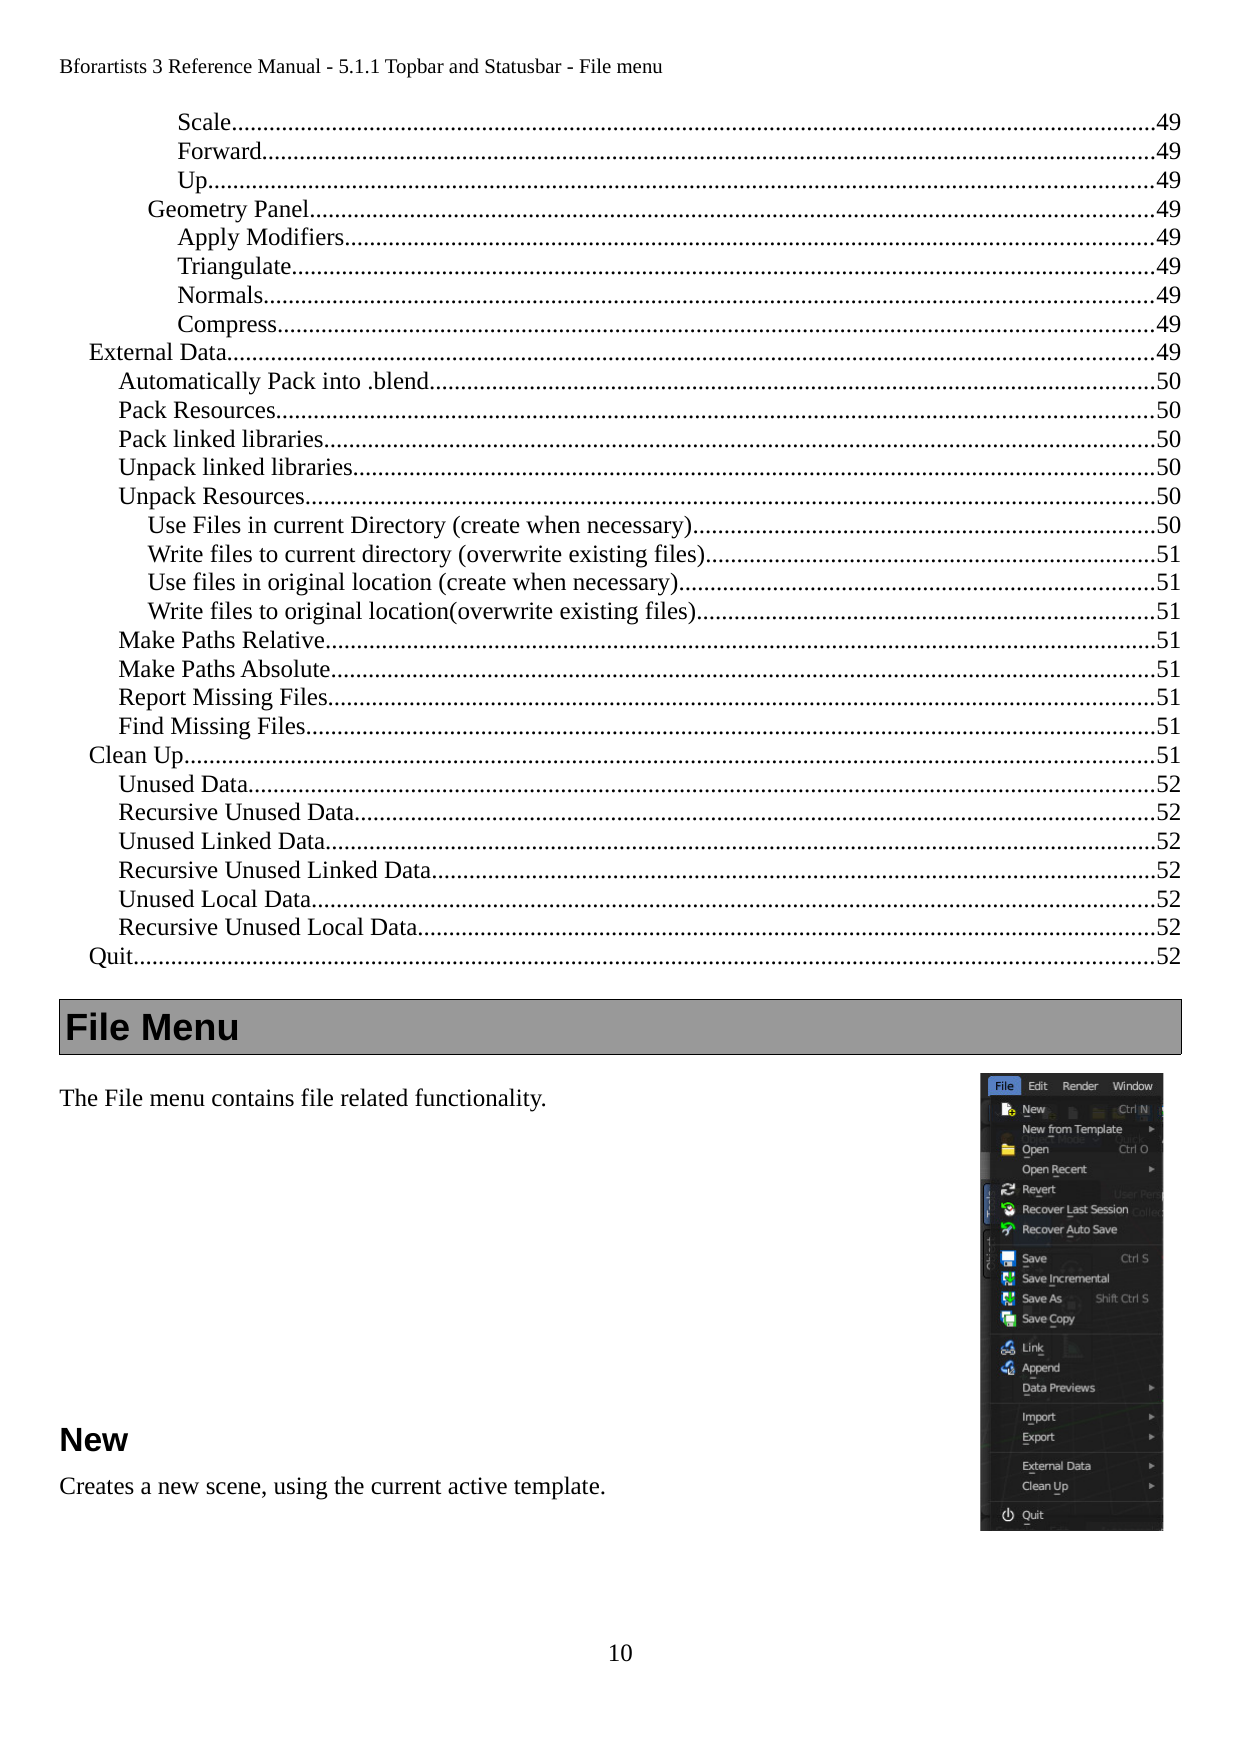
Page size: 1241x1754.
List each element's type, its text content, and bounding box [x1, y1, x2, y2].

text Automatically Pack into .blend 50 [118, 366, 1181, 395]
text Write files to original location(overwrite existing files) 51 [147, 596, 1181, 625]
picture [980, 1073, 1164, 1531]
text Pack Resources 50 [118, 395, 1181, 424]
text Unused Data 52 [118, 769, 1181, 797]
text Unpack Resources 50 [118, 481, 1181, 510]
text Use files in original location (create when necessary) 51 [147, 567, 1181, 596]
text Recursive Unused Linked Data 52 [118, 855, 1181, 884]
text Unused Linked Data 52 [118, 826, 1181, 855]
text Recursive Unused Local Data 52 [118, 912, 1181, 941]
table_header File Menu [60, 1000, 1181, 1054]
text Make Paths Relative 51 [118, 625, 1181, 654]
text The File menu contains file related functionality. [59, 1083, 980, 1112]
text Triangulate 49 [177, 251, 1181, 280]
text Scale 49 [177, 107, 1181, 136]
text Unused Local Data 52 [118, 884, 1181, 912]
text Report Missing Files 51 [118, 682, 1181, 711]
text Quit 52 [88, 941, 1181, 970]
text Creates a new scene, using the current active template. [59, 1471, 980, 1500]
text Up 49 [177, 165, 1181, 194]
subtitle New [59, 1420, 980, 1458]
text Unpack linked libraries 50 [118, 452, 1181, 481]
text Clean Up 51 [88, 740, 1181, 769]
text Normals 49 [177, 280, 1181, 309]
subtitle [1164, 1420, 1181, 1458]
text Find Missing Files 51 [118, 711, 1181, 740]
text Make Paths Absolute 51 [118, 654, 1181, 682]
text Write files to current directory (overwrite existing files) 51 [147, 539, 1181, 567]
text Geometry Panel 49 [147, 194, 1181, 222]
text External Data 49 [88, 337, 1181, 366]
text Compress 49 [177, 309, 1181, 337]
text Use Files in current Directory (create when necessary) 50 [147, 510, 1181, 539]
text Forward 49 [177, 136, 1181, 165]
text Pack linked libraries 50 [118, 424, 1181, 452]
text Recursive Unused Data 52 [118, 797, 1181, 826]
text Apply Modifiers 49 [177, 222, 1181, 251]
